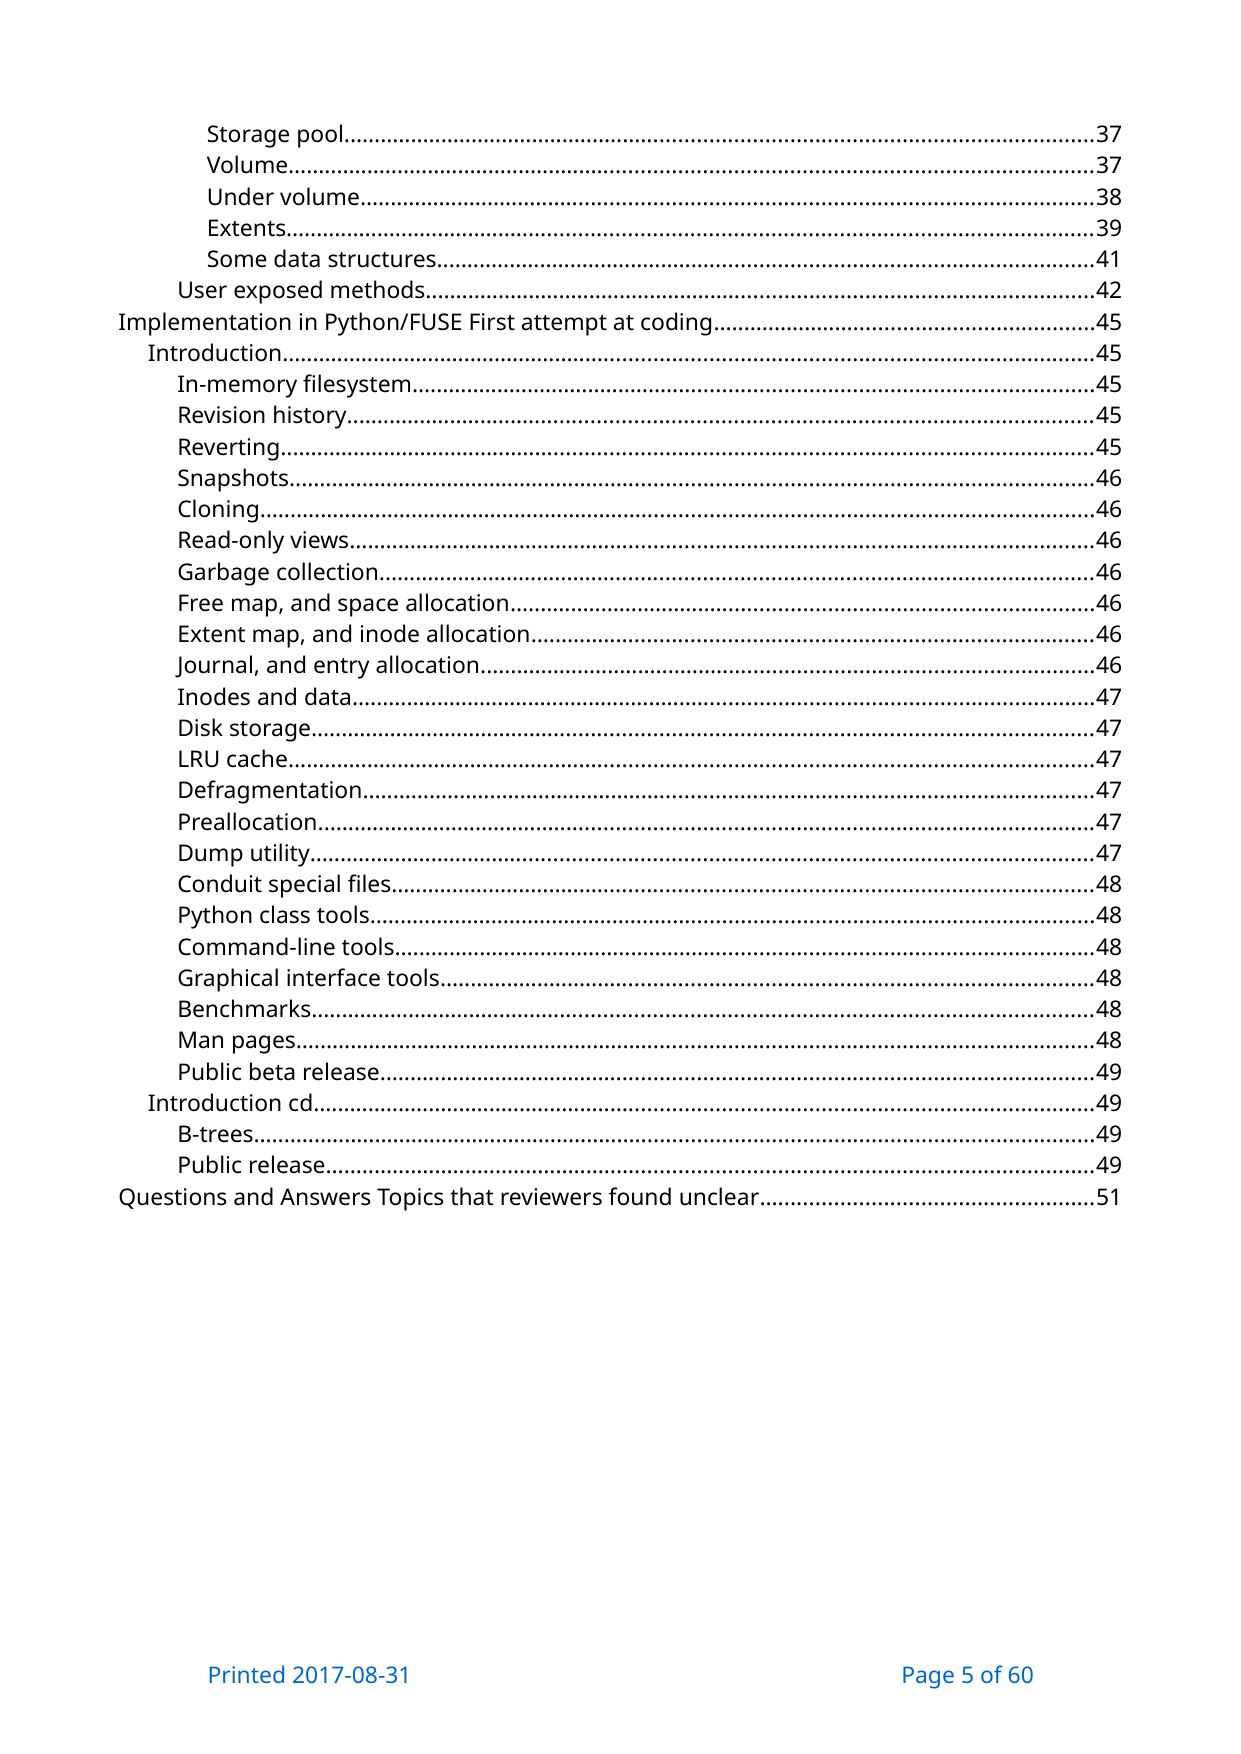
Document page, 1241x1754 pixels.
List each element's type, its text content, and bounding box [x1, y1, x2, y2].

text Garbage collection 46 [177, 556, 1122, 587]
text In-memory filesystem 45 [177, 368, 1122, 399]
text Benchmarks 48 [177, 993, 1122, 1024]
text Some data structures 41 [207, 243, 1122, 274]
text Questions and Answers Topics that reviewers found unclear 51 [118, 1181, 1122, 1212]
text Read-only views 46 [177, 524, 1122, 556]
text Introduction 45 [148, 337, 1122, 368]
text Preallocation 47 [177, 806, 1122, 837]
text Introduction cd 49 [148, 1087, 1122, 1118]
text Inodes and data 47 [177, 681, 1122, 712]
text Storage pool 37 [207, 118, 1122, 149]
text Python class tools 48 [177, 899, 1122, 931]
text Volume 37 [207, 149, 1122, 181]
text Command-line tools 48 [177, 931, 1122, 962]
text LRU cache 47 [177, 743, 1122, 774]
text Man pages 48 [177, 1024, 1122, 1056]
text Implementation in Python/FUSE First attempt at coding 45 [118, 306, 1122, 337]
text Revision history 45 [177, 399, 1122, 431]
text Disk storage 47 [177, 712, 1122, 743]
text User exposed methods 42 [177, 274, 1122, 306]
text B-trees 49 [177, 1118, 1122, 1149]
text Public beta release 49 [177, 1056, 1122, 1087]
text Free map, and space allocation 46 [177, 587, 1122, 618]
text Journal, and entry allocation 46 [177, 649, 1122, 681]
text Dump utility 47 [177, 837, 1122, 868]
text Extents 39 [207, 212, 1122, 243]
text Defragmentation 47 [177, 774, 1122, 806]
text Extent map, and inode allocation 46 [177, 618, 1122, 649]
text Graphical interface tools 48 [177, 962, 1122, 993]
text Public release 49 [177, 1149, 1122, 1181]
text Conduit special files 48 [177, 868, 1122, 899]
text Under volume 38 [207, 181, 1122, 212]
text Cloning 46 [177, 493, 1122, 524]
text Reverting 45 [177, 431, 1122, 462]
text Snapshots 46 [177, 462, 1122, 493]
